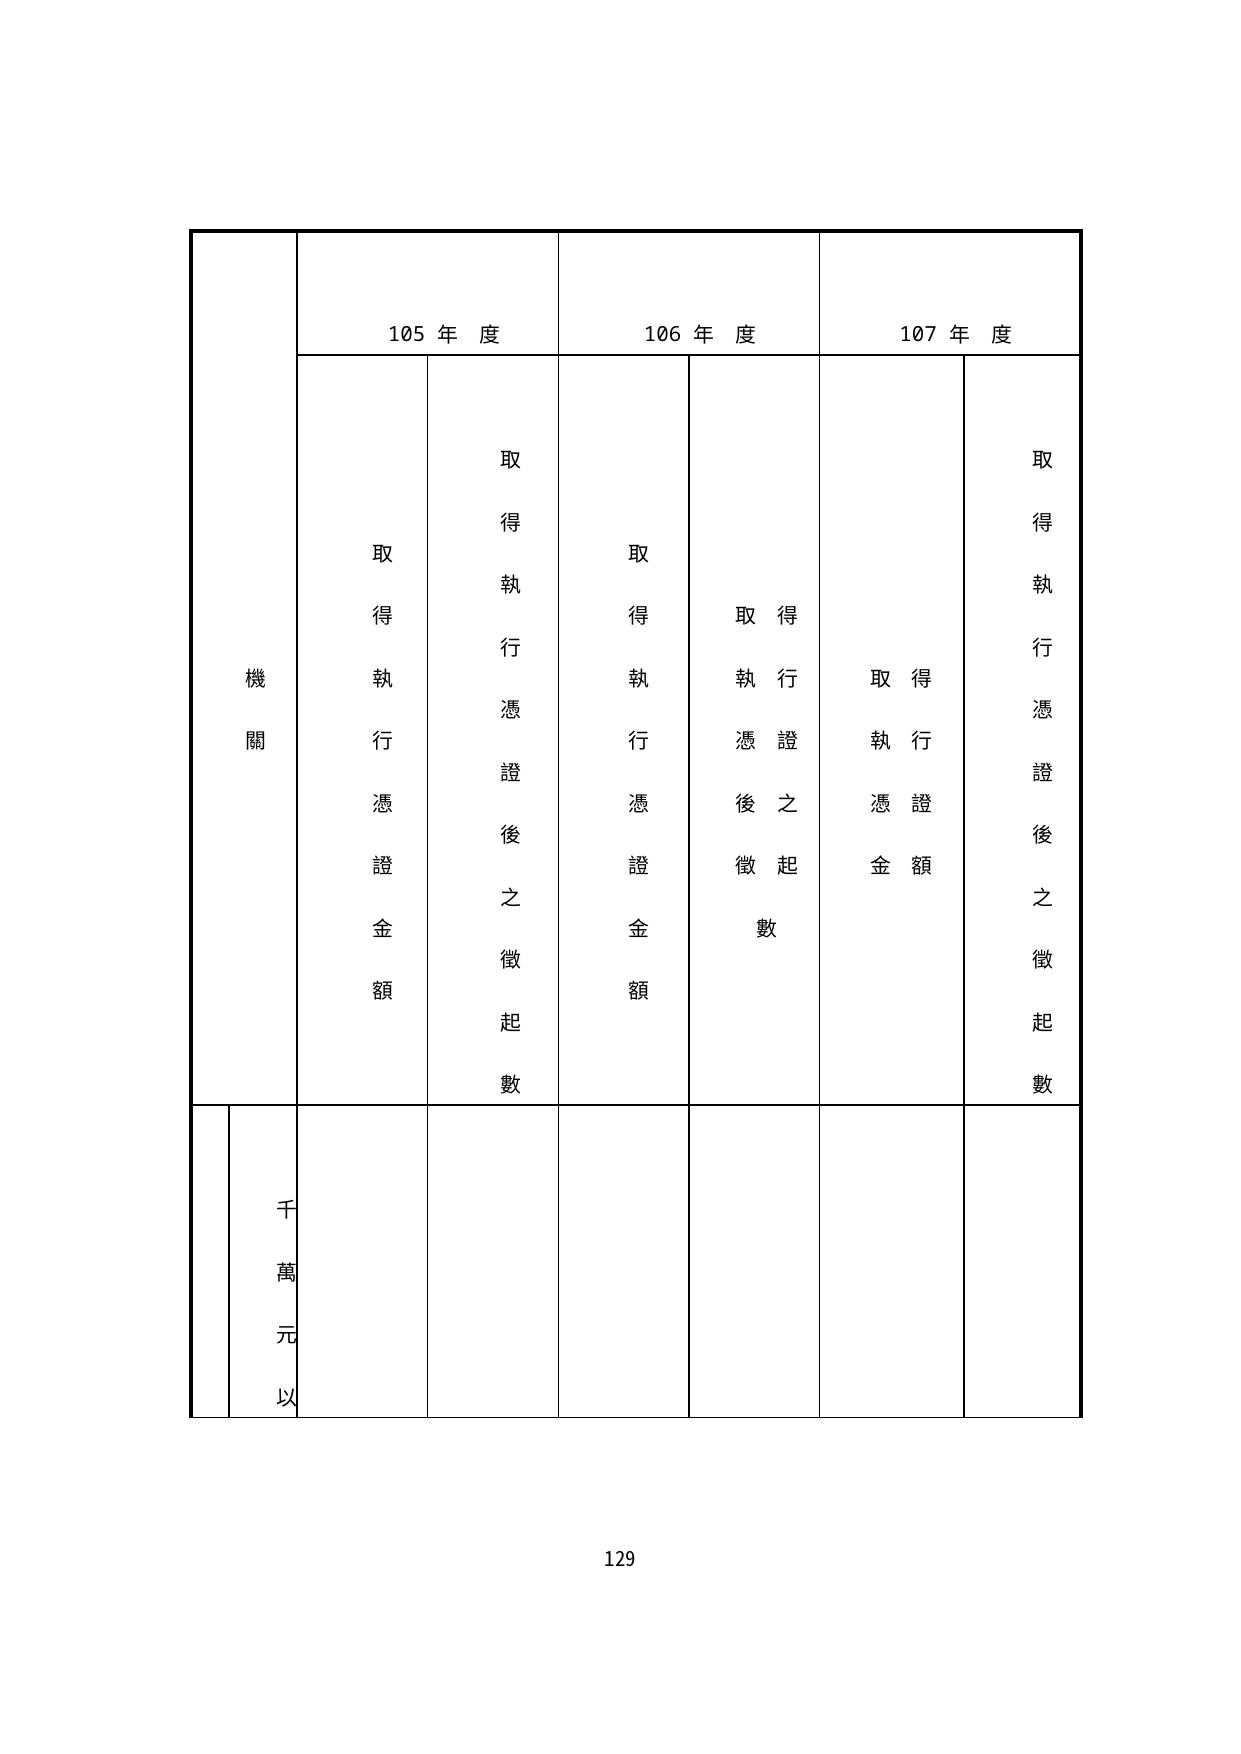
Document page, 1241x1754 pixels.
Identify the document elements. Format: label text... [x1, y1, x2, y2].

table_cell [965, 1106, 1079, 1417]
table_cell [298, 1106, 427, 1417]
table_cell 南區國稅局 [193, 1106, 228, 1417]
table_cell [690, 1106, 819, 1417]
table_cell 取得執行憑證金額 [559, 356, 688, 1104]
table_cell 取得執行憑證金額 [298, 356, 427, 1104]
table_cell [820, 1106, 963, 1417]
table_header 107年度 [820, 233, 1079, 354]
table_cell 取得執行憑證後之徵起數 [428, 356, 558, 1104]
table_cell [428, 1106, 558, 1417]
table_header 106年度 [559, 233, 819, 354]
table_header 105年度 [298, 233, 558, 354]
table_cell 取得執行憑證金額 [820, 356, 963, 1104]
table_cell 取得執行憑證後之徵起數 [965, 356, 1079, 1104]
table_cell 千萬元以 [230, 1106, 296, 1417]
table_cell [559, 1106, 688, 1417]
table_header 機關 [193, 233, 296, 1104]
table_cell 取得執行憑證後之徵起數 [690, 356, 819, 1104]
